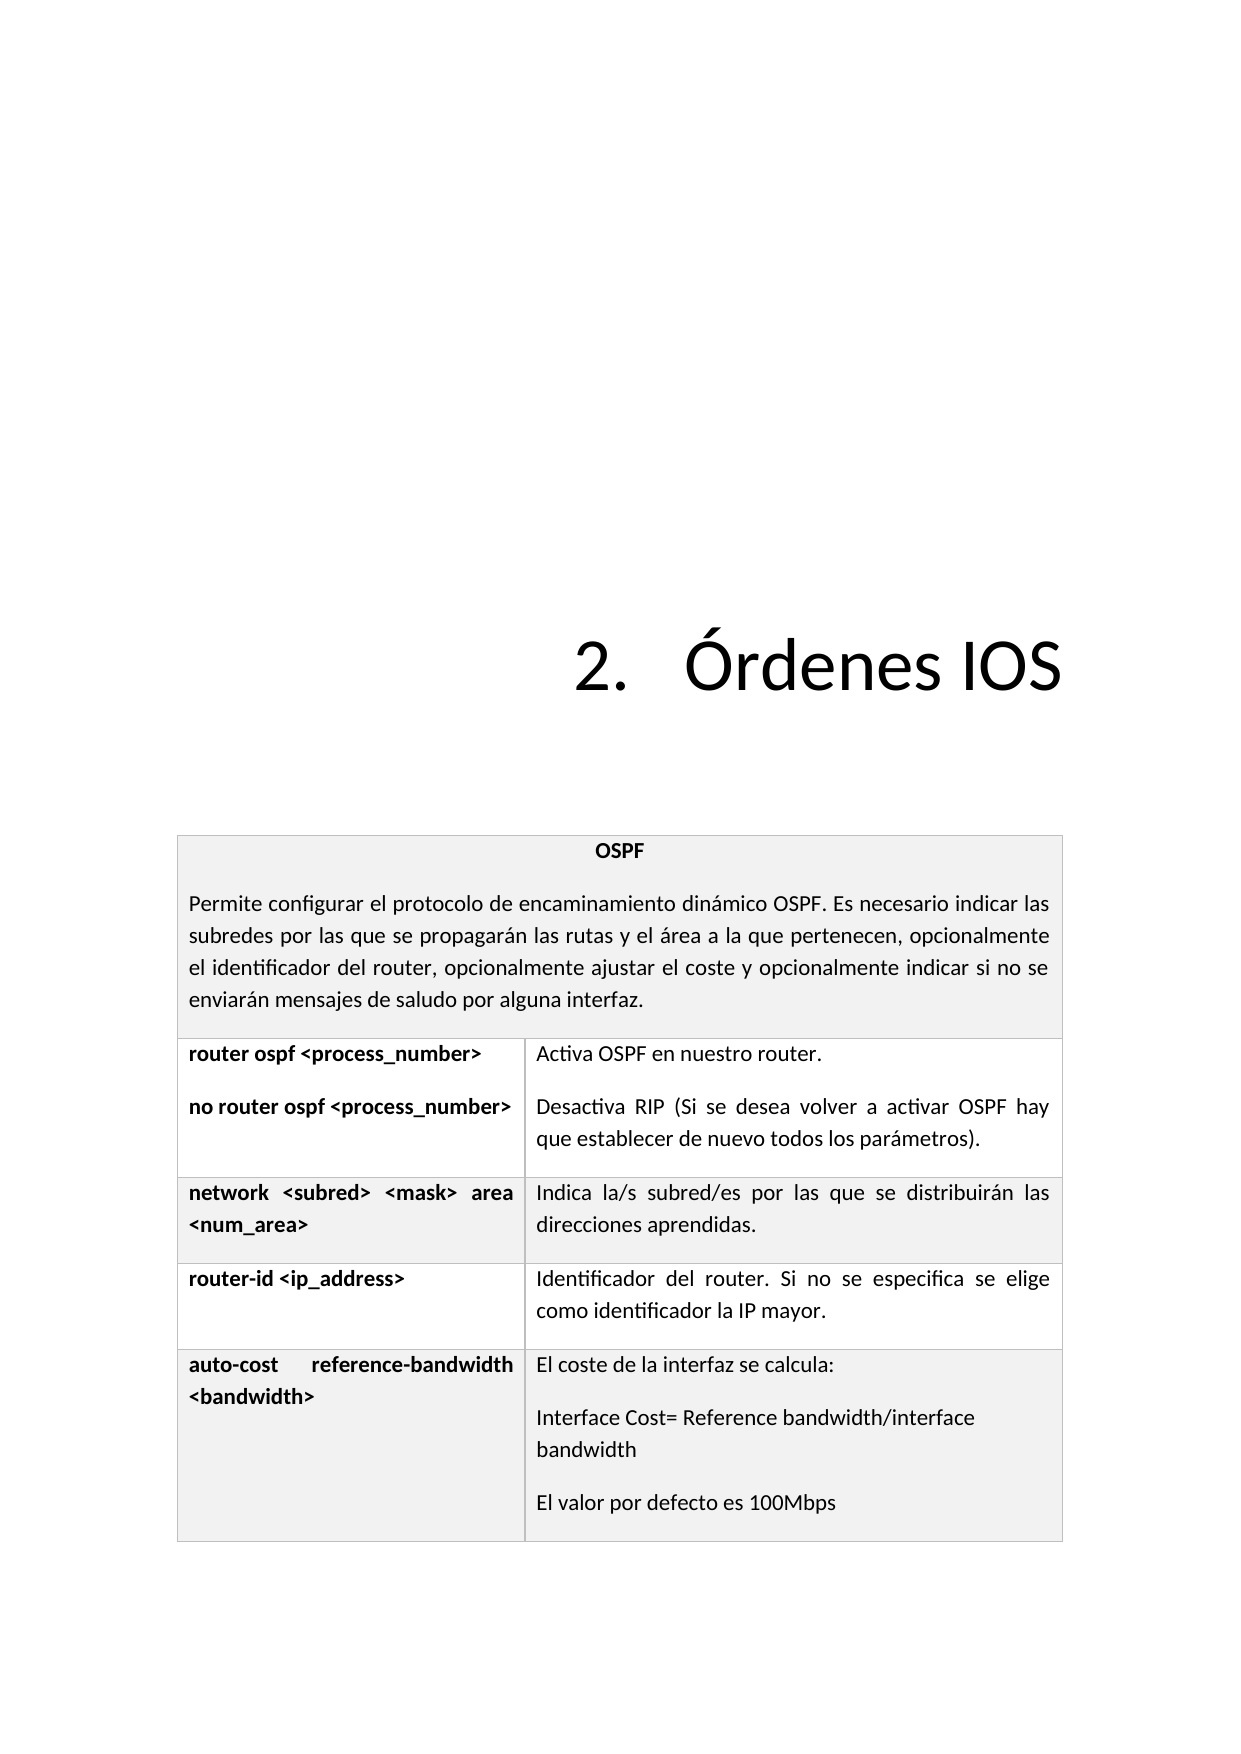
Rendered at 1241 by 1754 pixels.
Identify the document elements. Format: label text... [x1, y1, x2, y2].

table_cell Identificador del router. Si no se especifica se elige como identificador la IP mayor. [526, 1264, 1062, 1349]
table_cell network <subred> <mask> area <num_area> [178, 1178, 524, 1263]
table_cell router-id <ip_address> [178, 1264, 524, 1349]
table_cell El coste de la interfaz se calcula: Interface Cost= Reference bandwidth/interface bandwidth El valor por defecto es 100Mbps [526, 1350, 1062, 1541]
table_cell router ospf <process_number> no router ospf <process_number> [178, 1039, 524, 1177]
table_cell Activa OSPF en nuestro router. Desactiva RIP (Si se desea volver a activar OSPF hay que establecer de nuevo todos los parámetros). [526, 1039, 1062, 1177]
table_cell Indica la/s subred/es por las que se distribuirán las direcciones aprendidas. [526, 1178, 1062, 1263]
subtitle Órdenes IOS [177, 617, 1063, 709]
table_header OSPF Permite configurar el protocolo de encaminamiento dinámico OSPF. Es necesario indicar las subredes por las que se propagarán las rutas y el área a la que pertenecen, opcionalmente el identificador del router, opcionalmente ajustar el coste y opcionalmente indicar si no se enviarán mensajes de saludo por alguna interfaz. [178, 836, 1062, 1038]
table_cell auto-cost reference-bandwidth <bandwidth> [178, 1350, 524, 1541]
